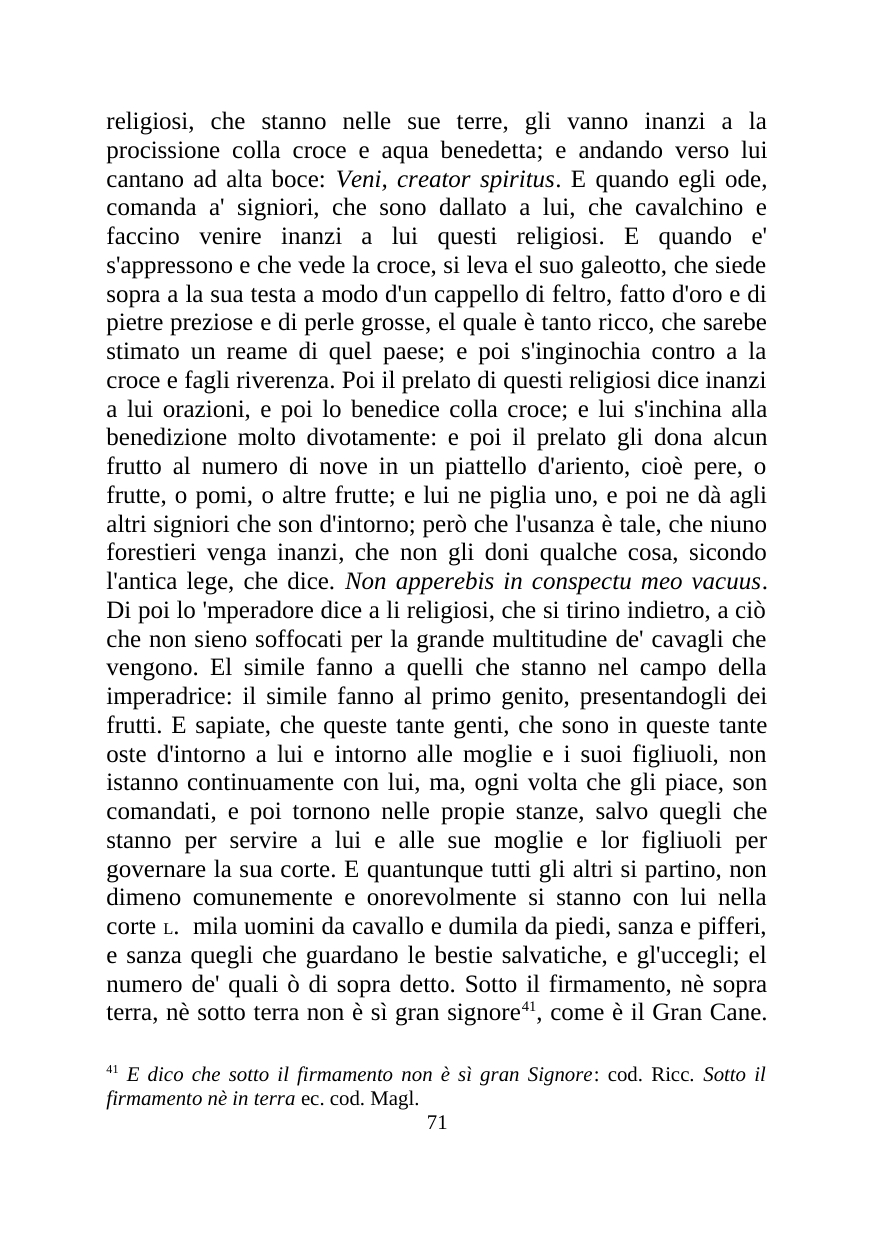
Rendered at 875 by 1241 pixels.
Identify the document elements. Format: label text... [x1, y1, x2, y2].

text religiosi, che stanno nelle sue terre, gli vanno inanzi a la procissione colla croce e aqua benedetta; e andando verso lui cantano ad alta boce: Veni, creator spiritus. E quando egli ode, comanda a' signiori, che sono dallato a lui, che cavalchino e faccino venire inanzi a lui questi religiosi. E quando e' s'appressono e che vede la croce, si leva el suo galeotto, che siede sopra a la sua testa a modo d'un cappello di feltro, fatto d'oro e di pietre preziose e di perle grosse, el quale è tanto ricco, che sarebe stimato un reame di quel paese; e poi s'inginochia contro a la croce e fagli riverenza. Poi il prelato di questi religiosi dice inanzi a lui orazioni, e poi lo benedice colla croce; e lui s'inchina alla benedizione molto divotamente: e poi il prelato gli dona alcun frutto al numero di nove in un piattello d'ariento, cioè pere, o frutte, o pomi, o altre frutte; e lui ne piglia uno, e poi ne dà agli altri signiori che son d'intorno; però che l'usanza è tale, che niuno forestieri venga inanzi, che non gli doni qualche cosa, sicondo l'antica lege, che dice. Non apperebis in conspectu meo vacuus. Di poi lo 'mperadore dice a li religiosi, che si tirino indietro, a ciò che non sieno soffocati per la grande multitudine de' cavagli che vengono. El simile fanno a quelli che stanno nel campo della imperadrice: il simile fanno al primo genito, presentandogli dei frutti. E sapiate, che queste tante genti, che sono in queste tante oste d'intorno a lui e intorno alle moglie e i suoi figliuoli, non istanno continuamente con lui, ma, ogni volta che gli piace, son comandati, e poi tornono nelle propie stanze, salvo quegli che stanno per servire a lui e alle sue moglie e lor figliuoli per governare la sua corte. E quantunque tutti gli altri si partino, non dimeno comunemente e onorevolmente si stanno con lui nella corte l. mila uomini da cavallo e dumila da piedi, sanza e pifferi, e sanza quegli che guardano le bestie salvatiche, e gl'uccegli; el numero de' quali ò di sopra detto. Sotto il firmamento, nè sopra terra, nè sotto terra non è sì gran signore, come è il Gran Cane. [106, 106, 768, 1026]
text E dico che sotto il firmamento non è sì gran Signore: cod. Ricc. Sotto il firmamento nè in terra ec. cod. Magl. [106, 1062, 768, 1110]
